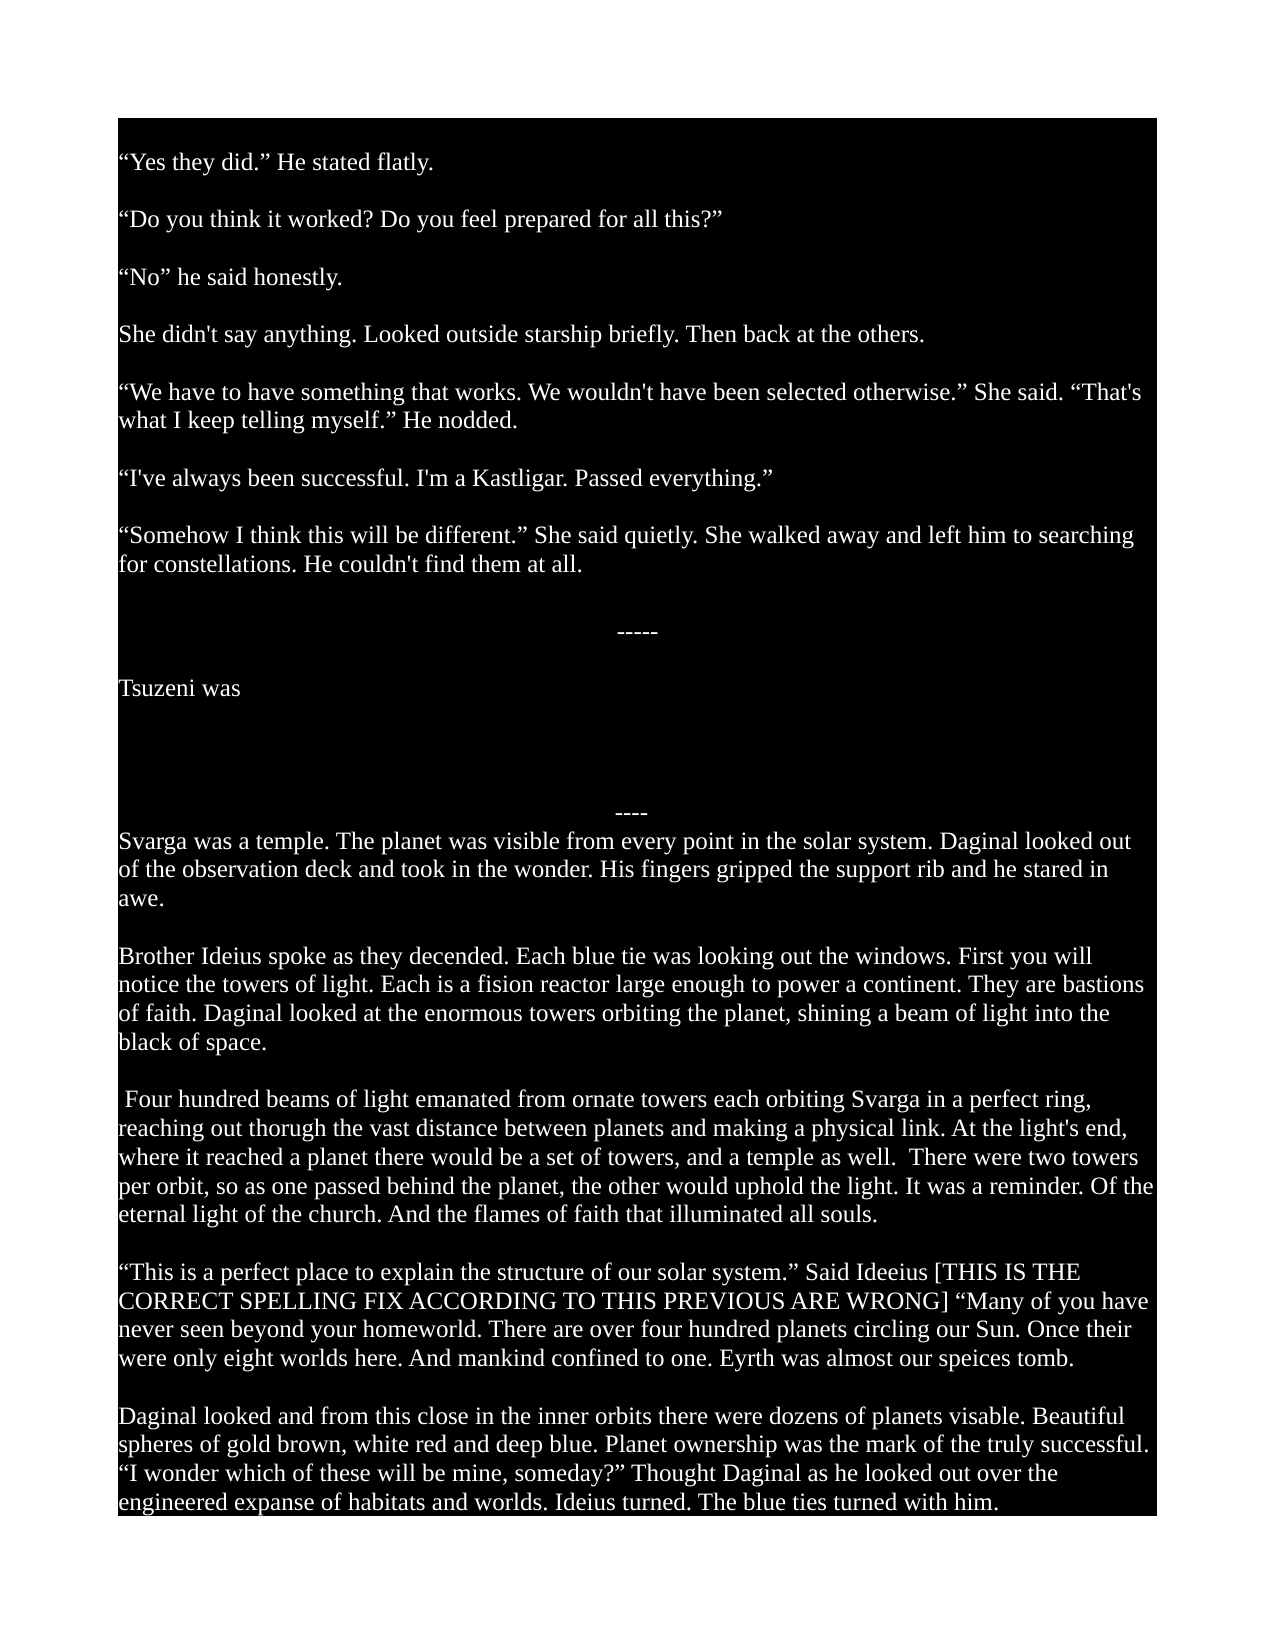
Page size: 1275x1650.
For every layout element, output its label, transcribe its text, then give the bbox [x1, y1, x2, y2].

text Brother Ideius spoke as they decended. Each blue tie was looking out the windows. First you will notice the towers of light. Each is a fision reactor large enough to power a continent. They are bastions of faith. Daginal looked at the enormous towers orbiting the planet, shining a beam of light into the black of space. [118, 941, 1157, 1056]
text Four hundred beams of light emanated from ornate towers each orbiting Svarga in a perfect ring, reaching out thorugh the vast distance between planets and making a physical link. At the light's end, where it reached a planet there would be a set of towers, and a temple as well. There were two towers per orbit, so as one passed behind the planet, the other would uphold the light. It was a reminder. Of the eternal light of the church. And the flames of faith that illuminated all souls. “This is a perfect place to explain the structure of our solar system.” Said Ideeius [THIS IS THE CORRECT SPELLING FIX ACCORDING TO THIS PREVIOUS ARE WRONG] “Many of you have never seen beyond your homeworld. There are over four hundred planets circling our Sun. Once their were only eight worlds here. And mankind confined to one. Eyrth was almost our speices tomb. Daginal looked and from this close in the inner orbits there were dozens of planets visable. Beautiful spheres of gold brown, white red and deep blue. Planet ownership was the mark of the truly successful. “I wonder which of these will be mine, someday?” Thought Daginal as he looked out over the engineered expanse of habitats and worlds. Ideius turned. The blue ties turned with him. [118, 1084, 1157, 1516]
text Tsuzeni was [118, 673, 1157, 759]
text ----- [118, 617, 1157, 673]
text “Yes they did.” He stated flatly. [118, 147, 1157, 176]
text “I've always been successful. I'm a Kastligar. Passed everything.” [118, 463, 1157, 492]
text She didn't say anything. Looked outside starship briefly. Then back at the others. “We have to have something that works. We wouldn't have been selected otherwise.” She said. “That's what I keep telling myself.” He nodded. [118, 319, 1157, 434]
text Svarga was a temple. The planet was visible from every point in the solar system. Daginal looked out of the observation deck and took in the wonder. His fingers gripped the support rib and he stared in awe. [118, 826, 1157, 912]
text [118, 118, 1157, 147]
text “Somehow I think this will be different.” She said quietly. She walked away and left him to searching for constellations. He couldn't find them at all. [118, 521, 1157, 578]
text “Do you think it worked? Do you feel prepared for all this?” “No” he said honestly. [118, 204, 1157, 291]
text ---- [118, 798, 1157, 826]
